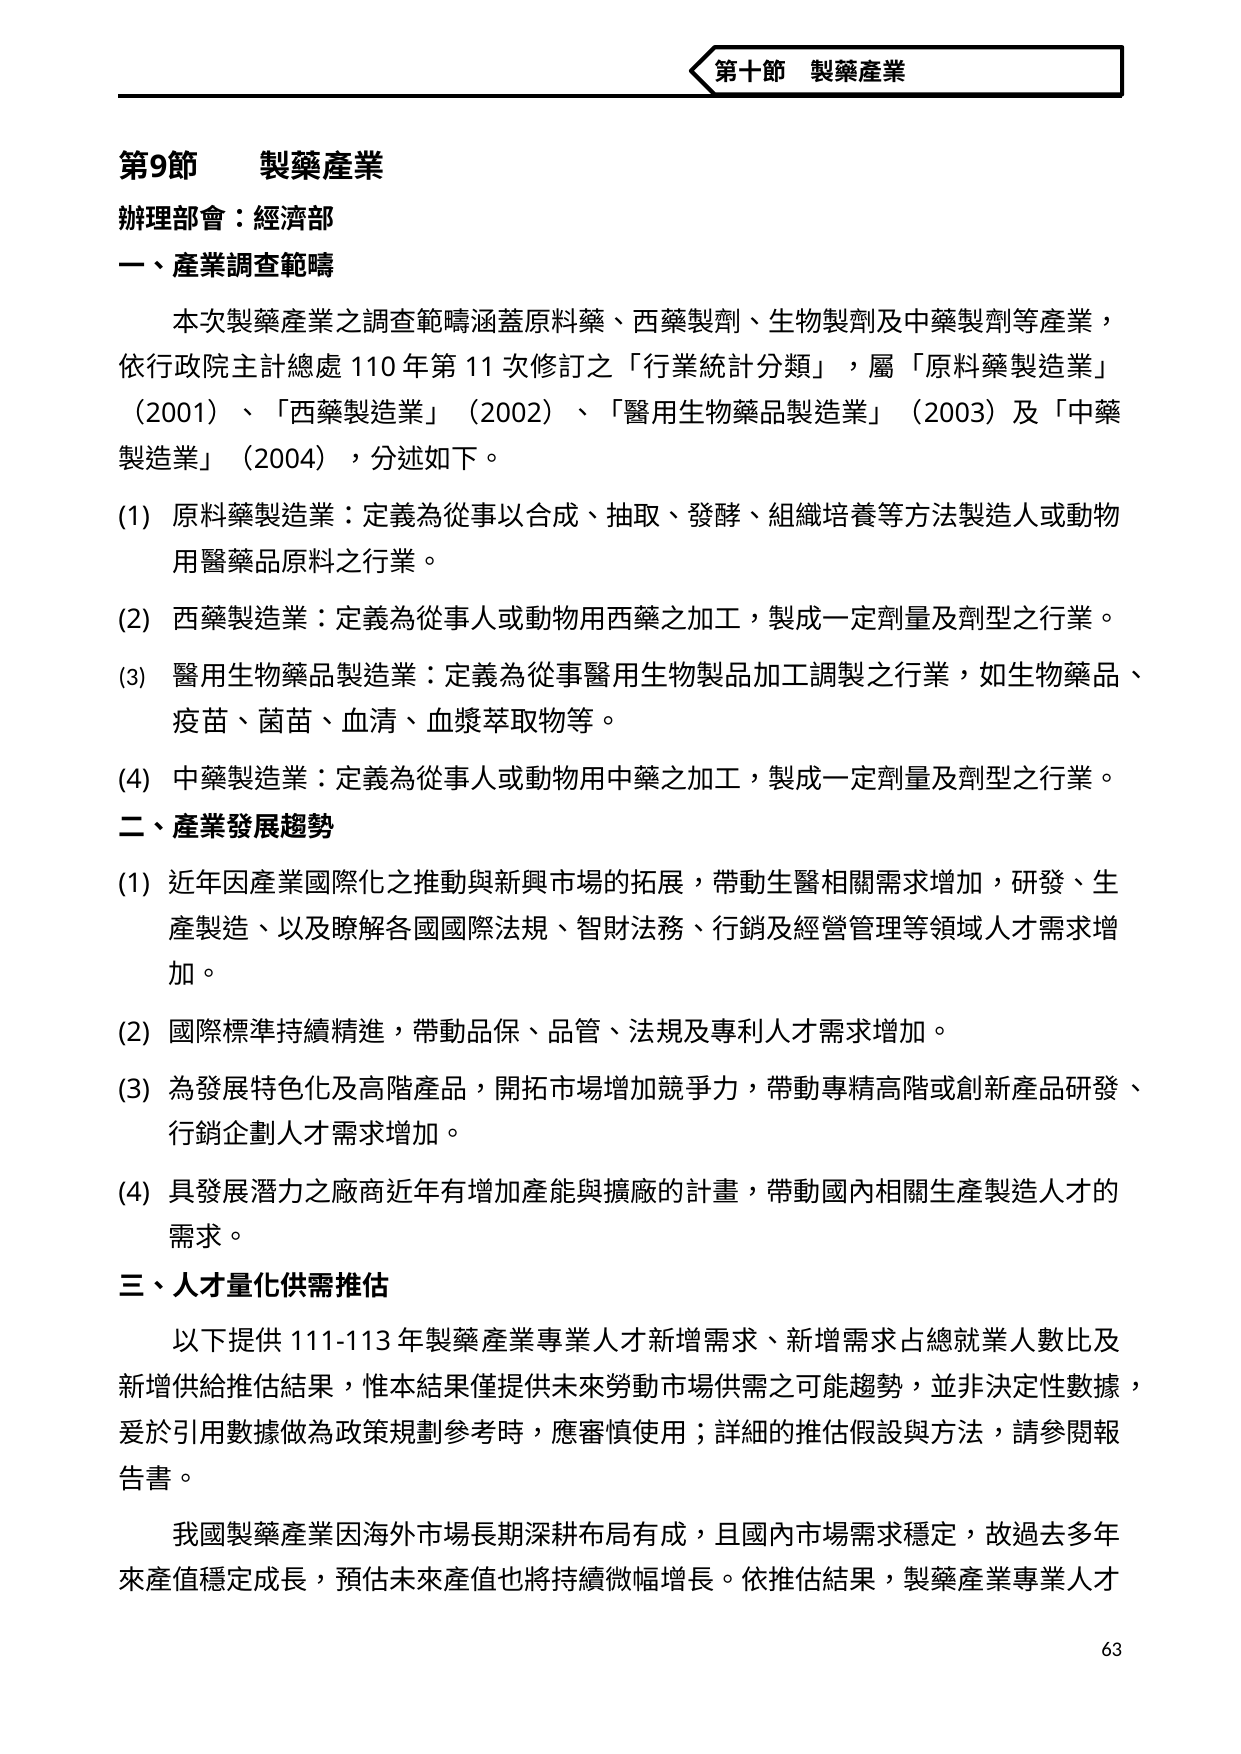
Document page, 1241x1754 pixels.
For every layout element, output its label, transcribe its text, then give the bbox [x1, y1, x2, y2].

text 三、人才量化供需推估 [118, 1263, 1122, 1303]
list 中藥製造業：定義為從事人或動物用中藥之加工，製成一定劑量及劑型之行業。 [118, 752, 1122, 798]
text 一、產業調查範疇 [118, 244, 1122, 283]
text 以下提供111-113年製藥產業專業人才新增需求、新增需求占總就業人數比及新增供給推估結果，惟本結果僅提供未來勞動市場供需之可能趨勢，並非決定性數據，爰於引用數據做為政策規劃參考時，應審慎使用；詳細的推估假設與方法，請參閱報告書。 [118, 1314, 1122, 1497]
list 醫用生物藥品製造業：定義為從事醫用生物製品加工調製之行業，如生物藥品、疫苗、菌苗、血清、血漿萃取物等。 [118, 649, 1122, 741]
list 原料藥製造業：定義為從事以合成、抽取、發酵、組織培養等方法製造人或動物用醫藥品原料之行業。 [118, 489, 1122, 581]
list 西藥製造業：定義為從事人或動物用西藥之加工，製成一定劑量及劑型之行業。 [118, 592, 1122, 638]
subtitle 製藥產業 [118, 141, 1122, 187]
text 二、產業發展趨勢 [118, 805, 1122, 844]
list 近年因產業國際化之推動與新興市場的拓展，帶動生醫相關需求增加，研發、生產製造、以及瞭解各國國際法規、智財法務、行銷及經營管理等領域人才需求增加。 [118, 856, 1122, 993]
text 本次製藥產業之調查範疇涵蓋原料藥、西藥製劑、生物製劑及中藥製劑等產業，依行政院主計總處110年第11次修訂之「行業統計分類」，屬「原料藥製造業」（2001）、「西藥製造業」（2002）、「醫用生物藥品製造業」（2003）及「中藥製造業」（2004），分述如下。 [118, 294, 1122, 478]
text 辦理部會：經濟部 [118, 197, 1122, 236]
list 具發展潛力之廠商近年有增加產能與擴廠的計畫，帶動國內相關生產製造人才的需求。 [118, 1164, 1122, 1256]
text 我國製藥產業因海外市場長期深耕布局有成，且國內市場需求穩定，故過去多年來產值穩定成長，預估未來產值也將持續微幅增長。依推估結果，製藥產業專業人才 [118, 1509, 1122, 1598]
list 為發展特色化及高階產品，開拓市場增加競爭力，帶動專精高階或創新產品研發、行銷企劃人才需求增加。 [118, 1061, 1122, 1153]
list 國際標準持續精進，帶動品保、品管、法規及專利人才需求增加。 [118, 1004, 1122, 1050]
